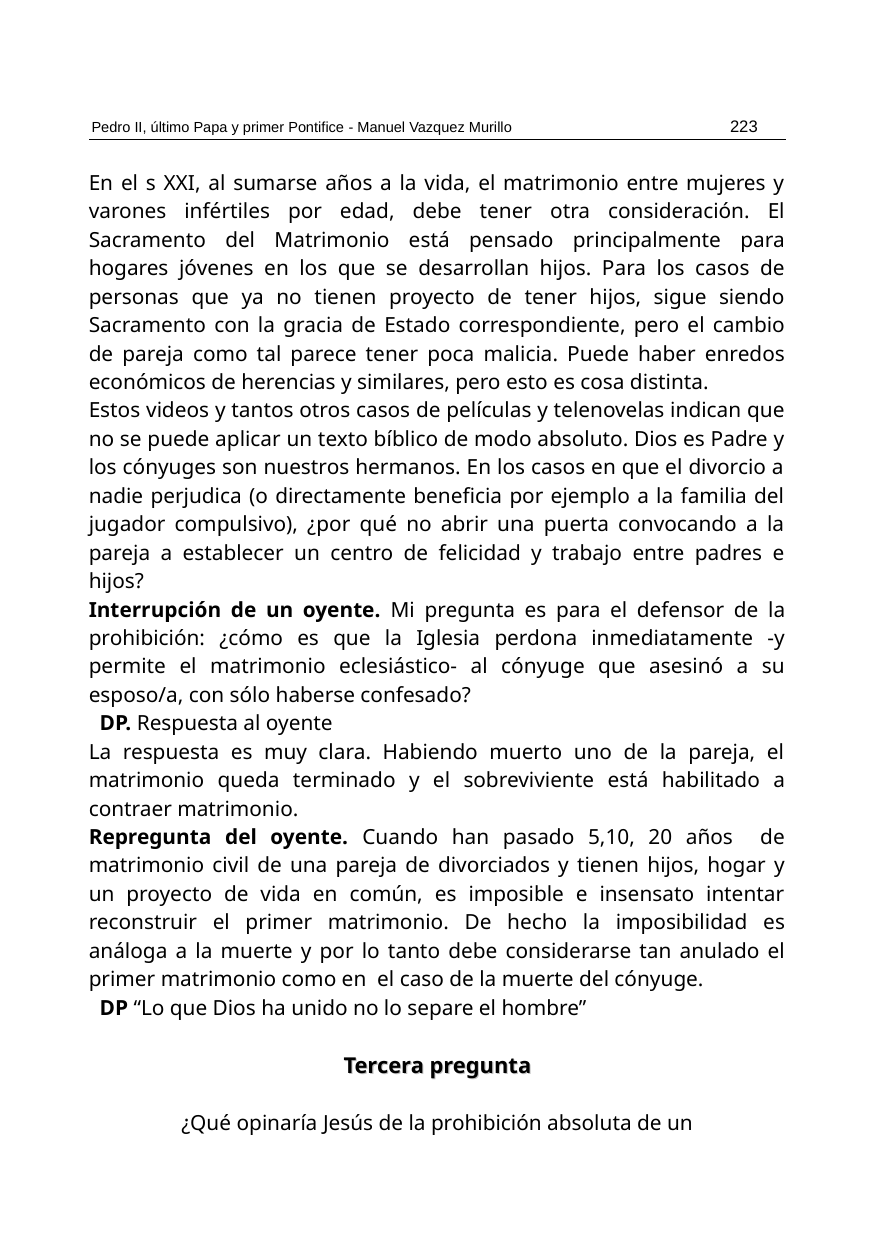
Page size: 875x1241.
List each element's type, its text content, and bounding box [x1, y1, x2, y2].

subtitle ¿Qué opinaría Jesús de la prohibición absoluta de un [177, 1108, 697, 1136]
text DP “Lo que Dios ha unido no lo separe el hombre” [88, 993, 786, 1021]
text Interrupción de un oyente. Mi pregunta es para el defensor de la prohibición: ¿cómo es que la Iglesia perdona inmediatamente -y permite el matrimonio eclesiástico- al cónyuge que asesinó a su esposo/a, con sólo haberse confesado? [88, 595, 786, 708]
text Estos videos y tantos otros casos de películas y telenovelas indican que no se puede aplicar un texto bíblico de modo absoluto. Dios es Padre y los cónyuges son nuestros hermanos. En los casos en que el divorcio a nadie perjudica (o directamente beneficia por ejemplo a la familia del jugador compulsivo), ¿por qué no abrir una puerta convocando a la pareja a establecer un centro de felicidad y trabajo entre padres e hijos? [88, 396, 786, 595]
text En el s XXI, al sumarse años a la vida, el matrimonio entre mujeres y varones infértiles por edad, debe tener otra consideración. El Sacramento del Matrimonio está pensado principalmente para hogares jóvenes en los que se desarrollan hijos. Para los casos de personas que ya no tienen proyecto de tener hijos, sigue siendo Sacramento con la gracia de Estado correspondiente, pero el cambio de pareja como tal parece tener poca malicia. Puede haber enredos económicos de herencias y similares, pero esto es cosa distinta. [88, 168, 786, 396]
text La respuesta es muy clara. Habiendo muerto uno de la pareja, el matrimonio queda terminado y el sobreviviente está habilitado a contraer matrimonio. [88, 737, 786, 822]
text Repregunta del oyente. Cuando han pasado 5,10, 20 años de matrimonio civil de una pareja de divorciados y tienen hijos, hogar y un proyecto de vida en común, es imposible e insensato intentar reconstruir el primer matrimonio. De hecho la imposibilidad es análoga a la muerte y por lo tanto debe considerarse tan anulado el primer matrimonio como en el caso de la muerte del cónyuge. [88, 822, 786, 993]
subtitle Tercera pregunta [88, 1050, 786, 1079]
text DP. Respuesta al oyente [88, 708, 786, 737]
